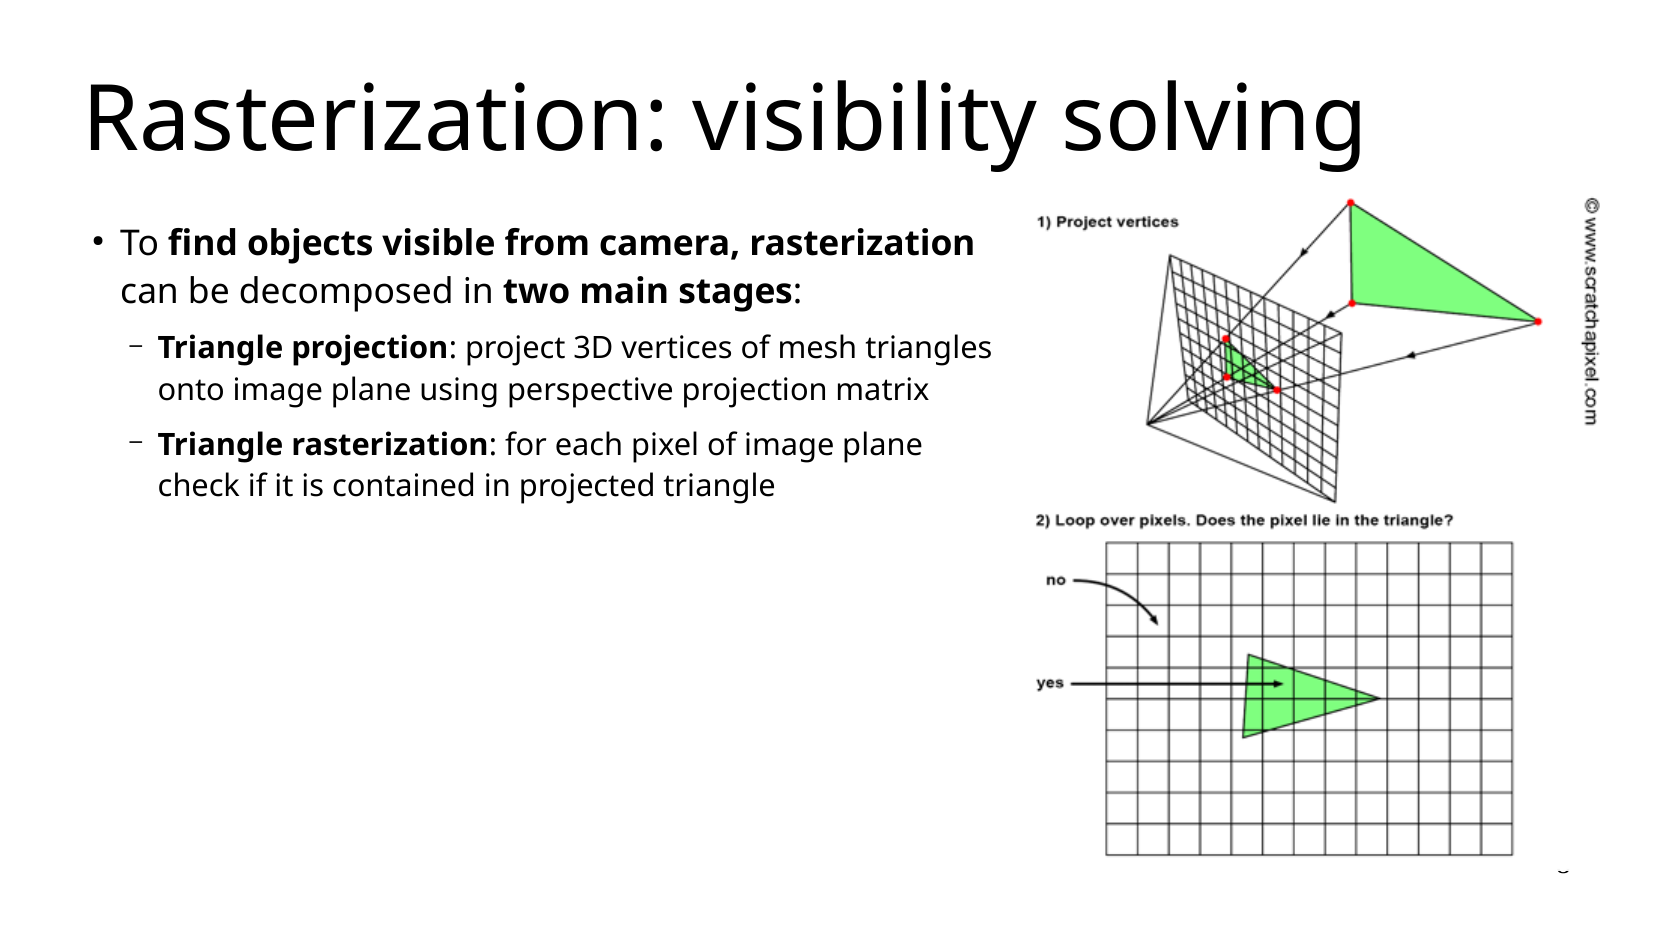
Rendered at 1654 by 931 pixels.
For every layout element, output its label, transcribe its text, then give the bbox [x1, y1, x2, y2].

picture [1005, 194, 1606, 871]
title Rasterization: visibility solving [82, 37, 1571, 193]
list To find objects visible from camera, rasterization can be decomposed in two main stages: Triangle projection: project 3D vertices of mesh triangles onto image plane using perspective projection matrix Triangle rasterization: for each pixel of image plane check if it is contained in projected triangle [82, 217, 1005, 586]
